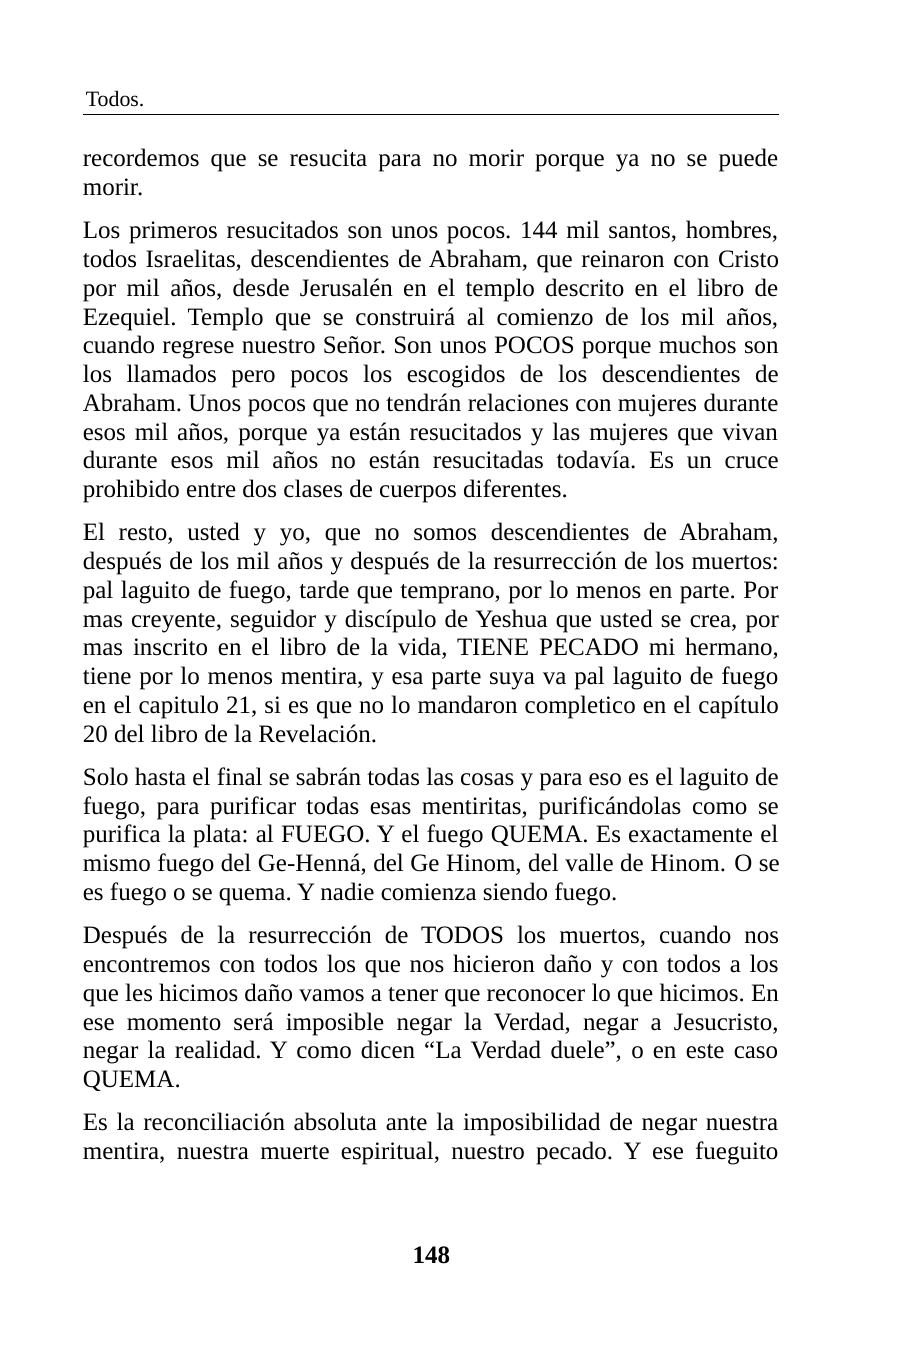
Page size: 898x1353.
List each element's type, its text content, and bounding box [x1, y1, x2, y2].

text Después de la resurrección de TODOS los muertos, cuando nos encontremos con todos los que nos hicieron daño y con todos a los que les hicimos daño vamos a tener que reconocer lo que hicimos. En ese momento será imposible negar la Verdad, negar a Jesucristo, negar la realidad. Y como dicen “La Verdad duele”, o en este caso QUEMA. [83, 920, 779, 1093]
text El resto, usted y yo, que no somos descendientes de Abraham, después de los mil años y después de la resurrección de los muertos: pal laguito de fuego, tarde que temprano, por lo menos en parte. Por mas creyente, seguidor y discípulo de Yeshua que usted se crea, por mas inscrito en el libro de la vida, TIENE PECADO mi hermano, tiene por lo menos mentira, y esa parte suya va pal laguito de fuego en el capitulo 21, si es que no lo mandaron completico en el capítulo 20 del libro de la Revelación. [83, 517, 779, 747]
text Solo hasta el final se sabrán todas las cosas y para eso es el laguito de fuego, para purificar todas esas mentiritas, purificándolas como se purifica la plata: al FUEGO. Y el fuego QUEMA. Es exactamente el mismo fuego del Ge-Henná, del Ge Hinom, del valle de Hinom. O se es fuego o se quema. Y nadie comienza siendo fuego. [83, 762, 779, 906]
text Los primeros resucitados son unos pocos. 144 mil santos, hombres, todos Israelitas, descendientes de Abraham, que reinaron con Cristo por mil años, desde Jerusalén en el templo descrito en el libro de Ezequiel. Templo que se construirá al comienzo de los mil años, cuando regrese nuestro Señor. Son unos POCOS porque muchos son los llamados pero pocos los escogidos de los descendientes de Abraham. Unos pocos que no tendrán relaciones con mujeres durante esos mil años, porque ya están resucitados y las mujeres que vivan durante esos mil años no están resucitadas todavía. Es un cruce prohibido entre dos clases de cuerpos diferentes. [83, 215, 779, 503]
text Es la reconciliación absoluta ante la imposibilidad de negar nuestra mentira, nuestra muerte espiritual, nuestro pecado. Y ese fueguito [83, 1107, 779, 1165]
text recordemos que se resucita para no morir porque ya no se puede morir. [83, 143, 779, 201]
